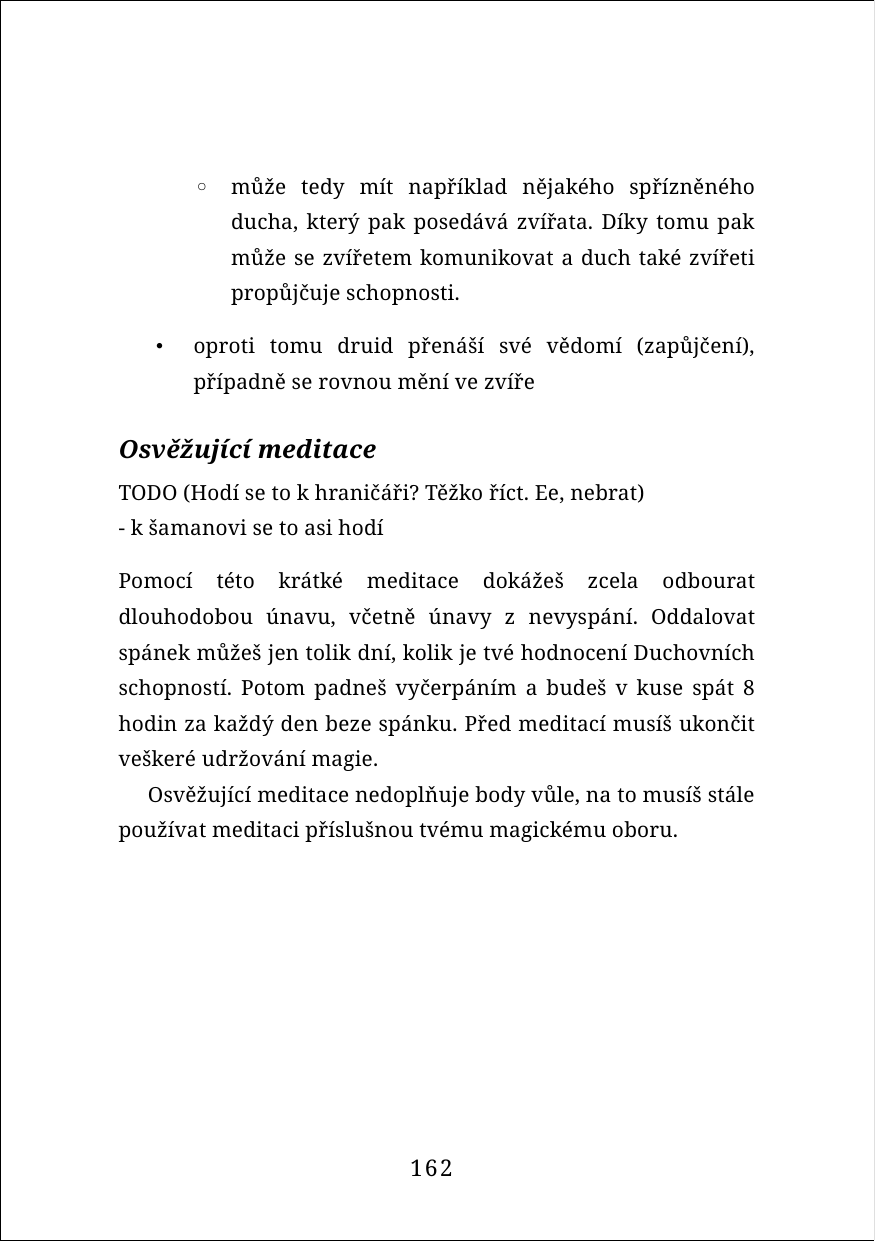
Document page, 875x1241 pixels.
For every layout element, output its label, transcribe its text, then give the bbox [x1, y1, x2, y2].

list může tedy mít například nějakého spřízněného ducha, který pak posedává zvířata. Díky tomu pak může se zvířetem komunikovat a duch také zvířeti propůjčuje schopnosti. [193, 172, 756, 307]
subtitle Osvěžující meditace [118, 432, 756, 466]
text Pomocí této krátké meditace dokážeš zcela odbourat dlouhodobou únavu, včetně únavy z nevyspání. Oddalovat spánek můžeš jen tolik dní, kolik je tvé hodnocení Duchovních schopností. Potom padneš vyčerpáním a budeš v kuse spát 8 hodin za každý den beze spánku. Před meditací musíš ukončit veškeré udržování magie. Osvěžující meditace nedoplňuje body vůle, na to musíš stále používat meditaci příslušnou tvému magickému oboru. [118, 567, 756, 844]
list oproti tomu druid přenáší své vědomí (zapůjčení), případně se rovnou mění ve zvíře [156, 332, 756, 396]
text TODO (Hodí se to k hraničáři? Těžko říct. Ee, nebrat) - k šamanovi se to asi hodí [118, 478, 756, 542]
